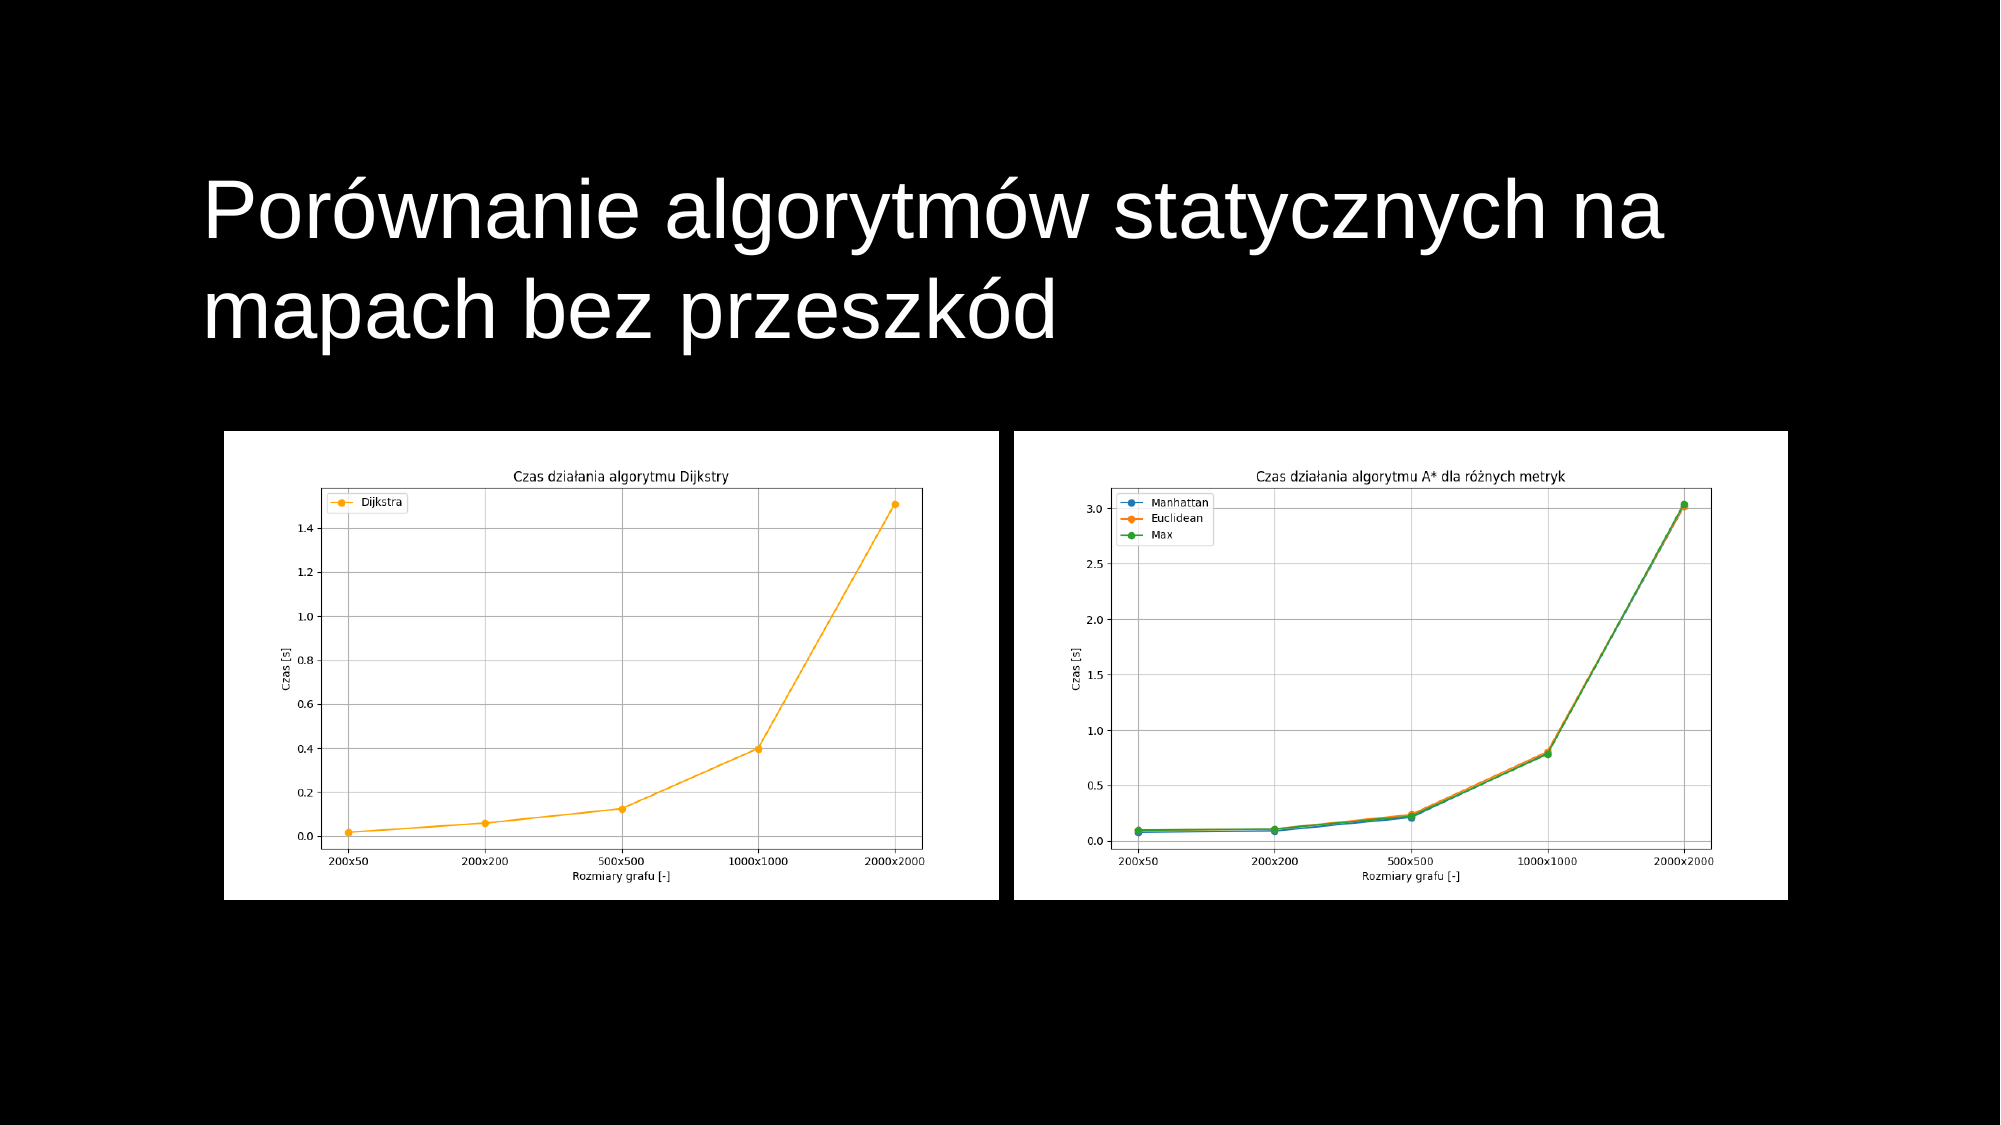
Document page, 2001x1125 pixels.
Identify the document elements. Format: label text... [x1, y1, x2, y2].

picture [224, 431, 999, 900]
title Porównanie algorytmów statycznych na mapach bez przeszkód [187, 143, 1813, 367]
picture [1014, 431, 1788, 900]
